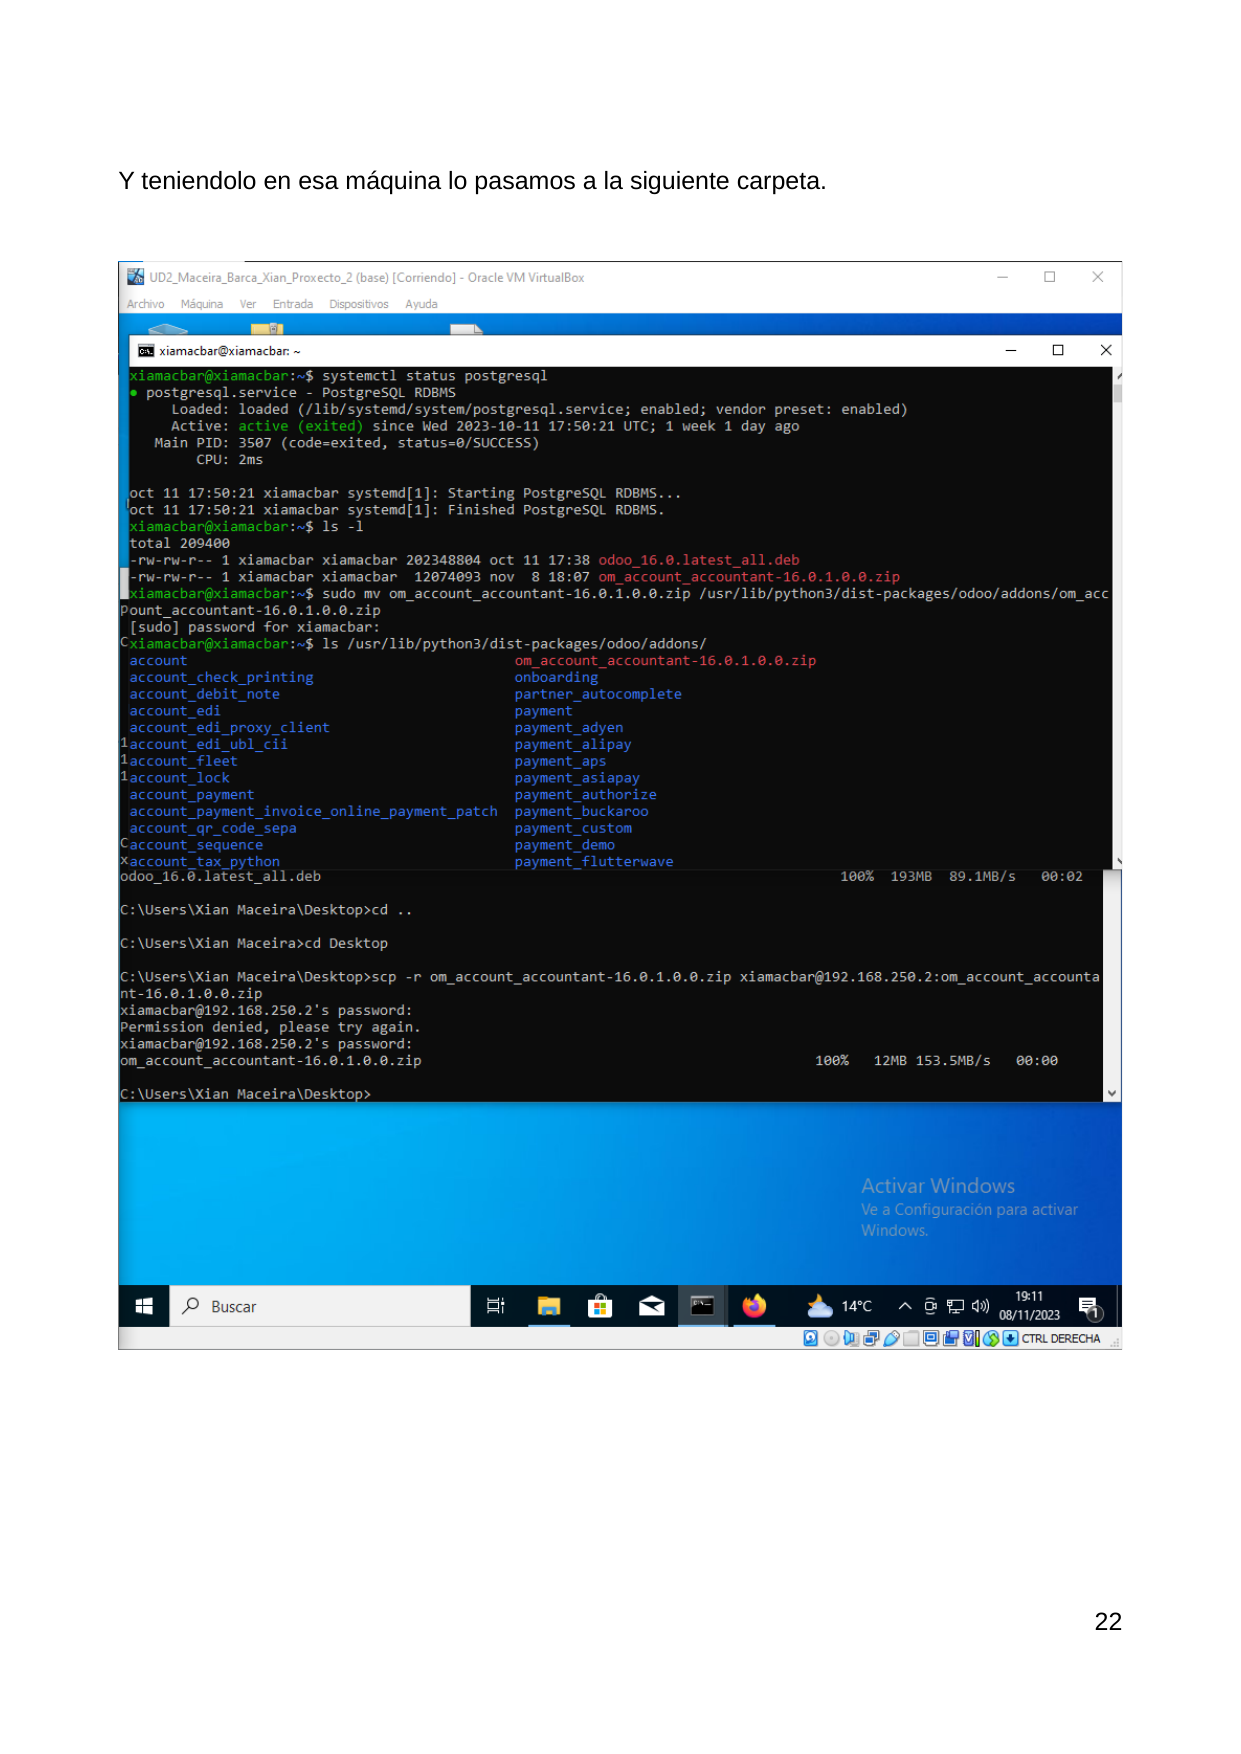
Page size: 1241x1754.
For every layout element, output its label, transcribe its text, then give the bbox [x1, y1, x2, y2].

picture [118, 261, 1123, 1350]
text Y teniendolo en esa máquina lo pasamos a la siguiente carpeta. [118, 166, 1122, 195]
